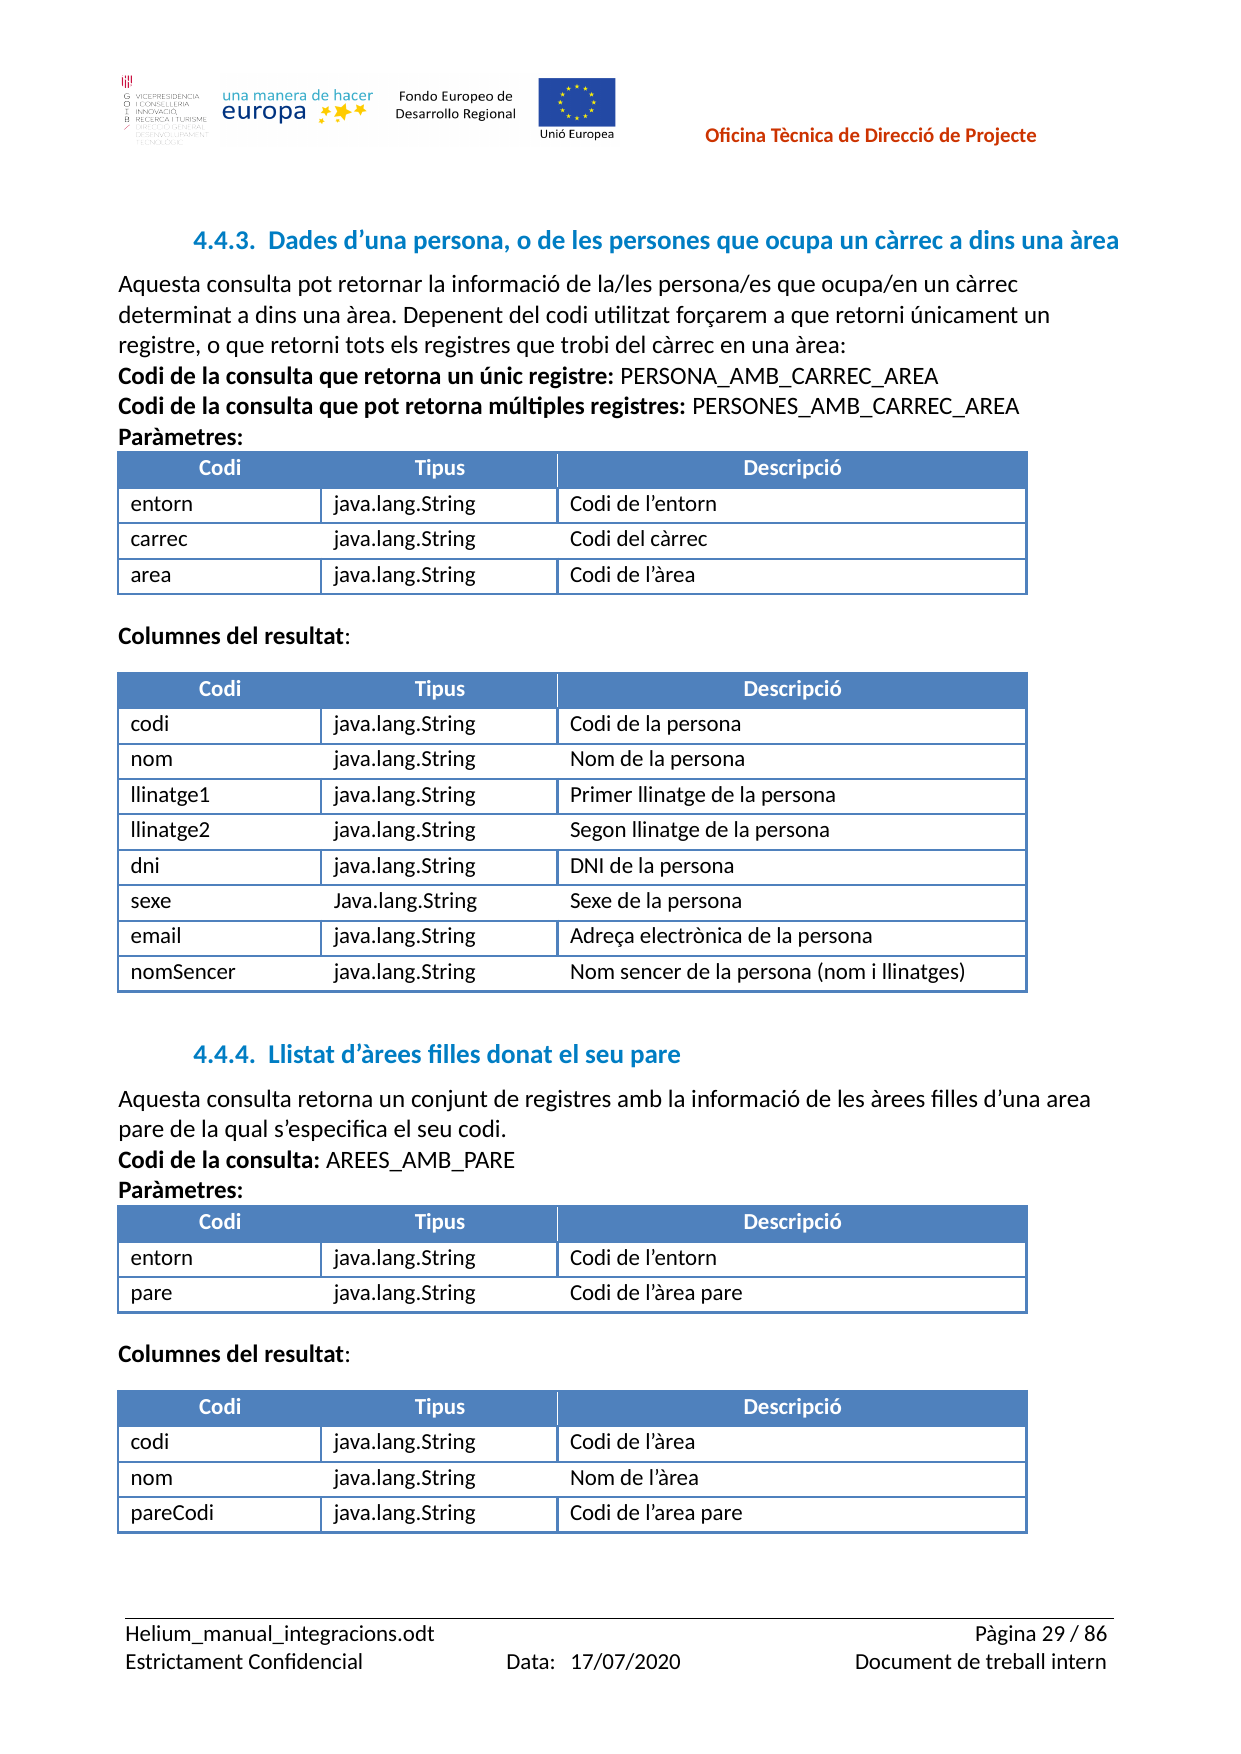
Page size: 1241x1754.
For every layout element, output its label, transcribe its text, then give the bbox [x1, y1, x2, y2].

table_header Descripció [558, 674, 1025, 707]
table_cell carrec [119, 524, 321, 558]
table_header Tipus [321, 674, 557, 707]
table_cell Segon llinatge de la persona [558, 815, 1025, 849]
table_header Tipus [321, 454, 557, 487]
table_cell Adreça electrònica de la persona [559, 922, 1025, 955]
table_cell nom [119, 745, 321, 778]
subtitle Llistat d’àrees filles donat el seu pare [193, 1037, 1122, 1071]
table_cell Codi de la persona [559, 709, 1025, 742]
table_header Codi [119, 454, 321, 487]
table_cell entorn [119, 489, 320, 522]
subtitle Dades d’una persona, o de les persones que ocupa un càrrec a dins una àrea [193, 223, 1122, 256]
table_cell nom [119, 1463, 321, 1496]
table_header Descripció [558, 454, 1025, 487]
table_cell Codi de l’àrea pare [558, 1278, 1025, 1311]
table_cell Codi de l’entorn [559, 1243, 1025, 1276]
table_cell Nom de la persona [558, 745, 1025, 778]
table_header Codi [119, 1392, 321, 1425]
table_cell llinatge2 [119, 815, 321, 849]
table_header Tipus [321, 1392, 557, 1425]
table_cell java.lang.String [321, 745, 557, 778]
table_header Tipus [321, 1207, 557, 1241]
table_cell codi [119, 709, 320, 742]
table_cell DNI de la persona [559, 851, 1025, 884]
table_cell Java.lang.String [321, 886, 557, 919]
table_cell java.lang.String [322, 780, 556, 813]
table_cell Nom de l’àrea [558, 1463, 1025, 1496]
table_cell java.lang.String [321, 815, 557, 849]
table_cell java.lang.String [321, 1463, 557, 1496]
text Columnes del resultat: [118, 620, 1122, 651]
table_cell java.lang.String [322, 851, 556, 884]
table_cell Codi de l’area pare [559, 1498, 1025, 1531]
table_cell java.lang.String [322, 1427, 556, 1461]
table_header Codi [119, 674, 321, 707]
picture [219, 73, 621, 147]
table_cell Codi del càrrec [558, 524, 1025, 558]
text Aquesta consulta pot retornar la informació de la/les persona/es que ocupa/en un càrrec determinat a dins una àrea. Depenent del codi utilitzat forçarem a que retorni únicament un registre, o que retorni tots els registres que trobi del càrrec en una àrea: [118, 268, 1122, 360]
table_cell java.lang.String [321, 1278, 557, 1311]
table_cell Codi de l’entorn [559, 489, 1025, 522]
table_cell java.lang.String [322, 489, 556, 522]
text Columnes del resultat: [118, 1338, 1122, 1369]
table_cell Codi de l’àrea [559, 1427, 1025, 1461]
text Aquesta consulta retorna un conjunt de registres amb la informació de les àrees filles d’una area pare de la qual s’especifica el seu codi. [118, 1083, 1122, 1144]
table_cell Primer llinatge de la persona [559, 780, 1025, 813]
table_cell pareCodi [119, 1498, 320, 1531]
table_cell llinatge1 [119, 780, 320, 813]
table_header Codi [119, 1207, 321, 1241]
text Codi de la consulta que retorna un únic registre: PERSONA_AMB_CARREC_AREA Codi de la consulta que pot retorna múltiples registres: PERSONES_AMB_CARREC_AREA [118, 360, 1122, 421]
table_cell codi [119, 1427, 320, 1461]
table_cell Codi de l’àrea [559, 560, 1025, 593]
text Paràmetres: [118, 421, 1122, 451]
text Codi de la consulta: AREES_AMB_PARE [118, 1144, 1122, 1174]
table_cell java.lang.String [322, 709, 556, 742]
table_cell nomSencer [119, 957, 321, 990]
table_cell java.lang.String [322, 560, 556, 593]
table_cell java.lang.String [321, 957, 557, 990]
table_cell email [119, 922, 320, 955]
table_cell java.lang.String [322, 1243, 556, 1276]
table_header Descripció [558, 1207, 1025, 1241]
table_cell java.lang.String [322, 922, 556, 955]
table_cell Sexe de la persona [558, 886, 1025, 919]
table_cell sexe [119, 886, 321, 919]
table_cell pare [119, 1278, 321, 1311]
table_cell java.lang.String [321, 524, 557, 558]
table_cell java.lang.String [322, 1498, 556, 1531]
table_cell dni [119, 851, 320, 884]
table_cell area [119, 560, 320, 593]
table_header Descripció [558, 1392, 1025, 1425]
table_cell entorn [119, 1243, 320, 1276]
table_cell Nom sencer de la persona (nom i llinatges) [558, 957, 1025, 990]
picture [118, 73, 213, 147]
text Paràmetres: [118, 1174, 1122, 1205]
